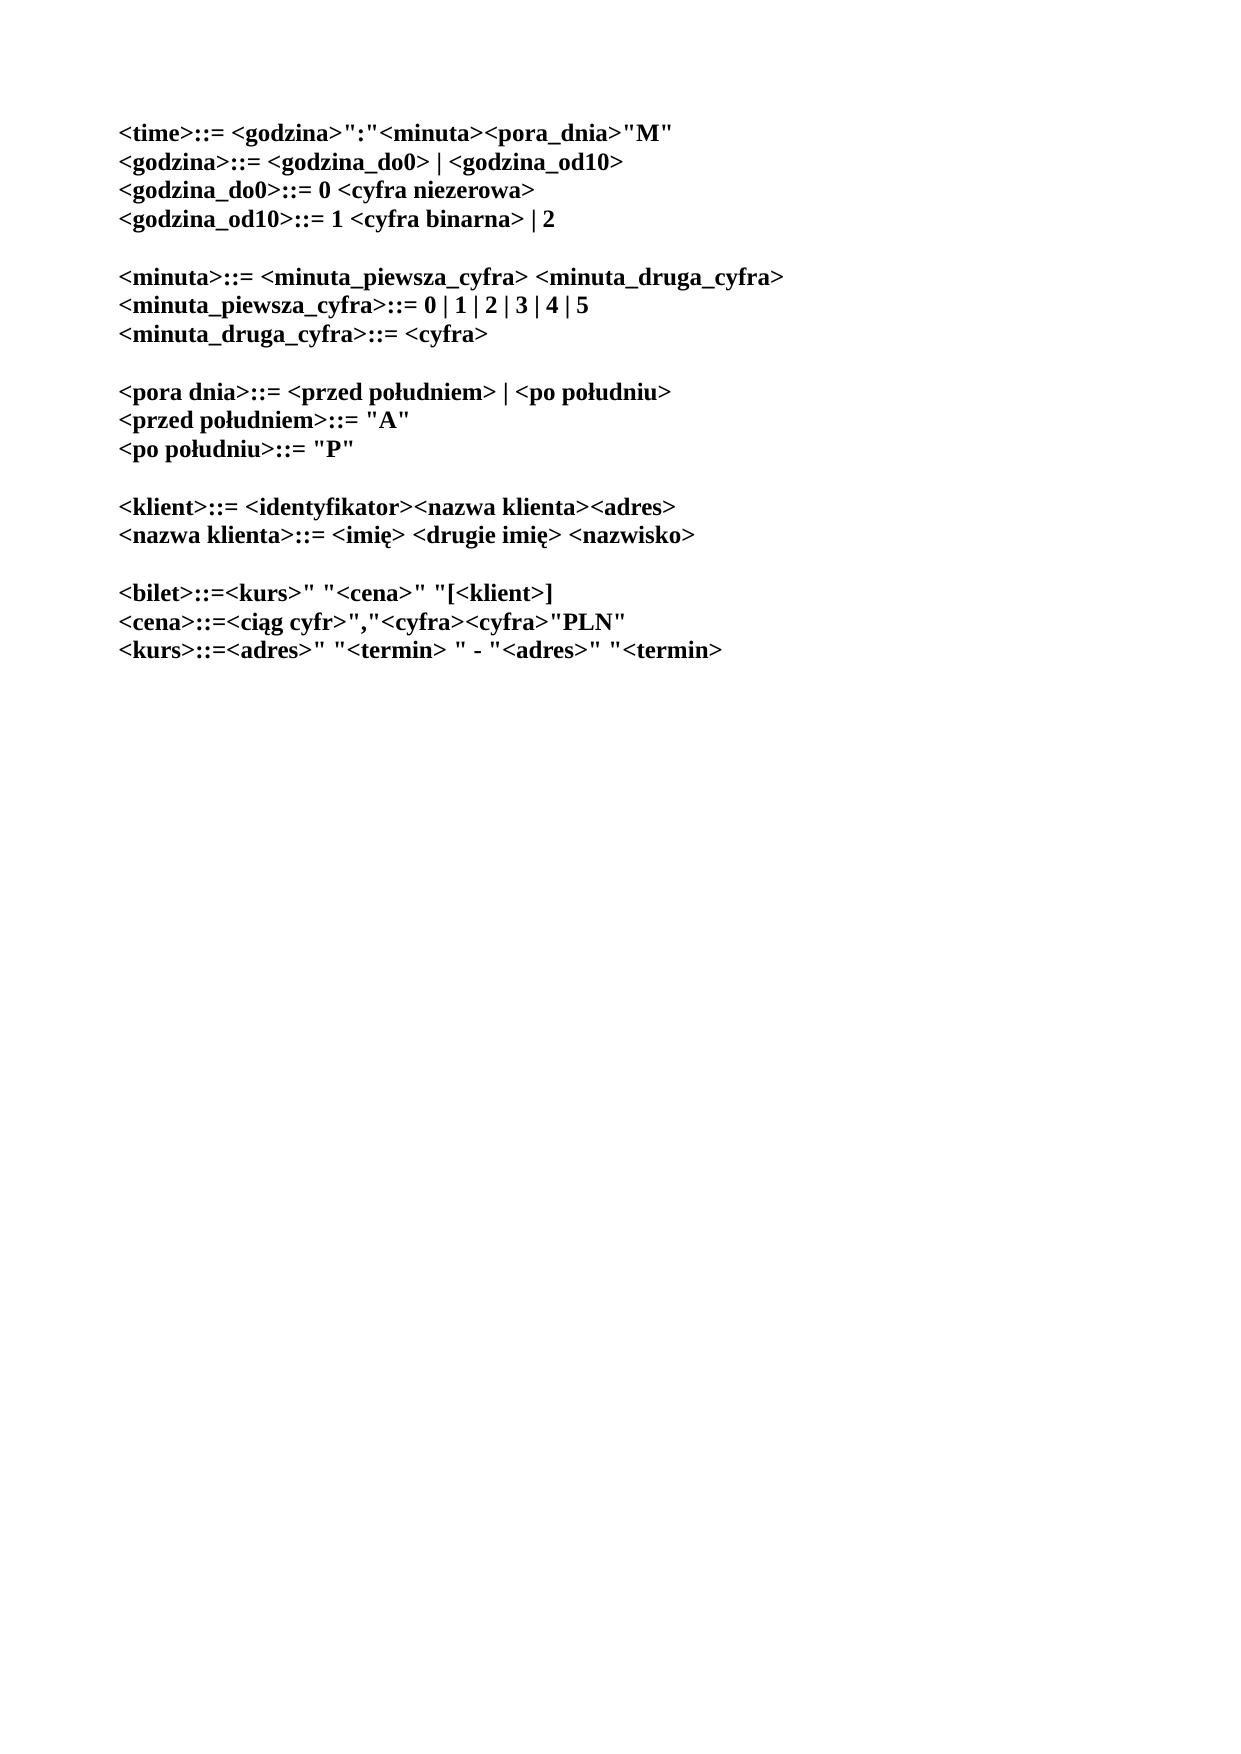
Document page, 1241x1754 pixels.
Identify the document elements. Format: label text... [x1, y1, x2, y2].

text <minuta_druga_cyfra>::= <cyfra> <pora dnia>::= <przed południem> | <po południu> <przed południem>::= "A" [118, 319, 1122, 434]
text <cena>::=<ciąg cyfr>","<cyfra><cyfra>"PLN" <kurs>::=<adres>" "<termin> " - "<adres>" "<termin> [118, 607, 1122, 664]
text <godzina>::= <godzina_do0> | <godzina_od10> [118, 147, 1122, 176]
text <time>::= <godzina>":"<minuta><pora_dnia>"M" [118, 118, 1122, 147]
text <nazwa klienta>::= <imię> <drugie imię> <nazwisko> [118, 521, 1122, 549]
text <godzina_do0>::= 0 <cyfra niezerowa> [118, 176, 1122, 204]
text <po południu>::= "P" <klient>::= <identyfikator><nazwa klienta><adres> [118, 434, 1122, 521]
text <bilet>::=<kurs>" "<cena>" "[<klient>] [118, 578, 1122, 607]
text <minuta>::= <minuta_piewsza_cyfra> <minuta_druga_cyfra> [118, 262, 1122, 291]
text <minuta_piewsza_cyfra>::= 0 | 1 | 2 | 3 | 4 | 5 [118, 291, 1122, 319]
text <godzina_od10>::= 1 <cyfra binarna> | 2 [118, 204, 1122, 233]
